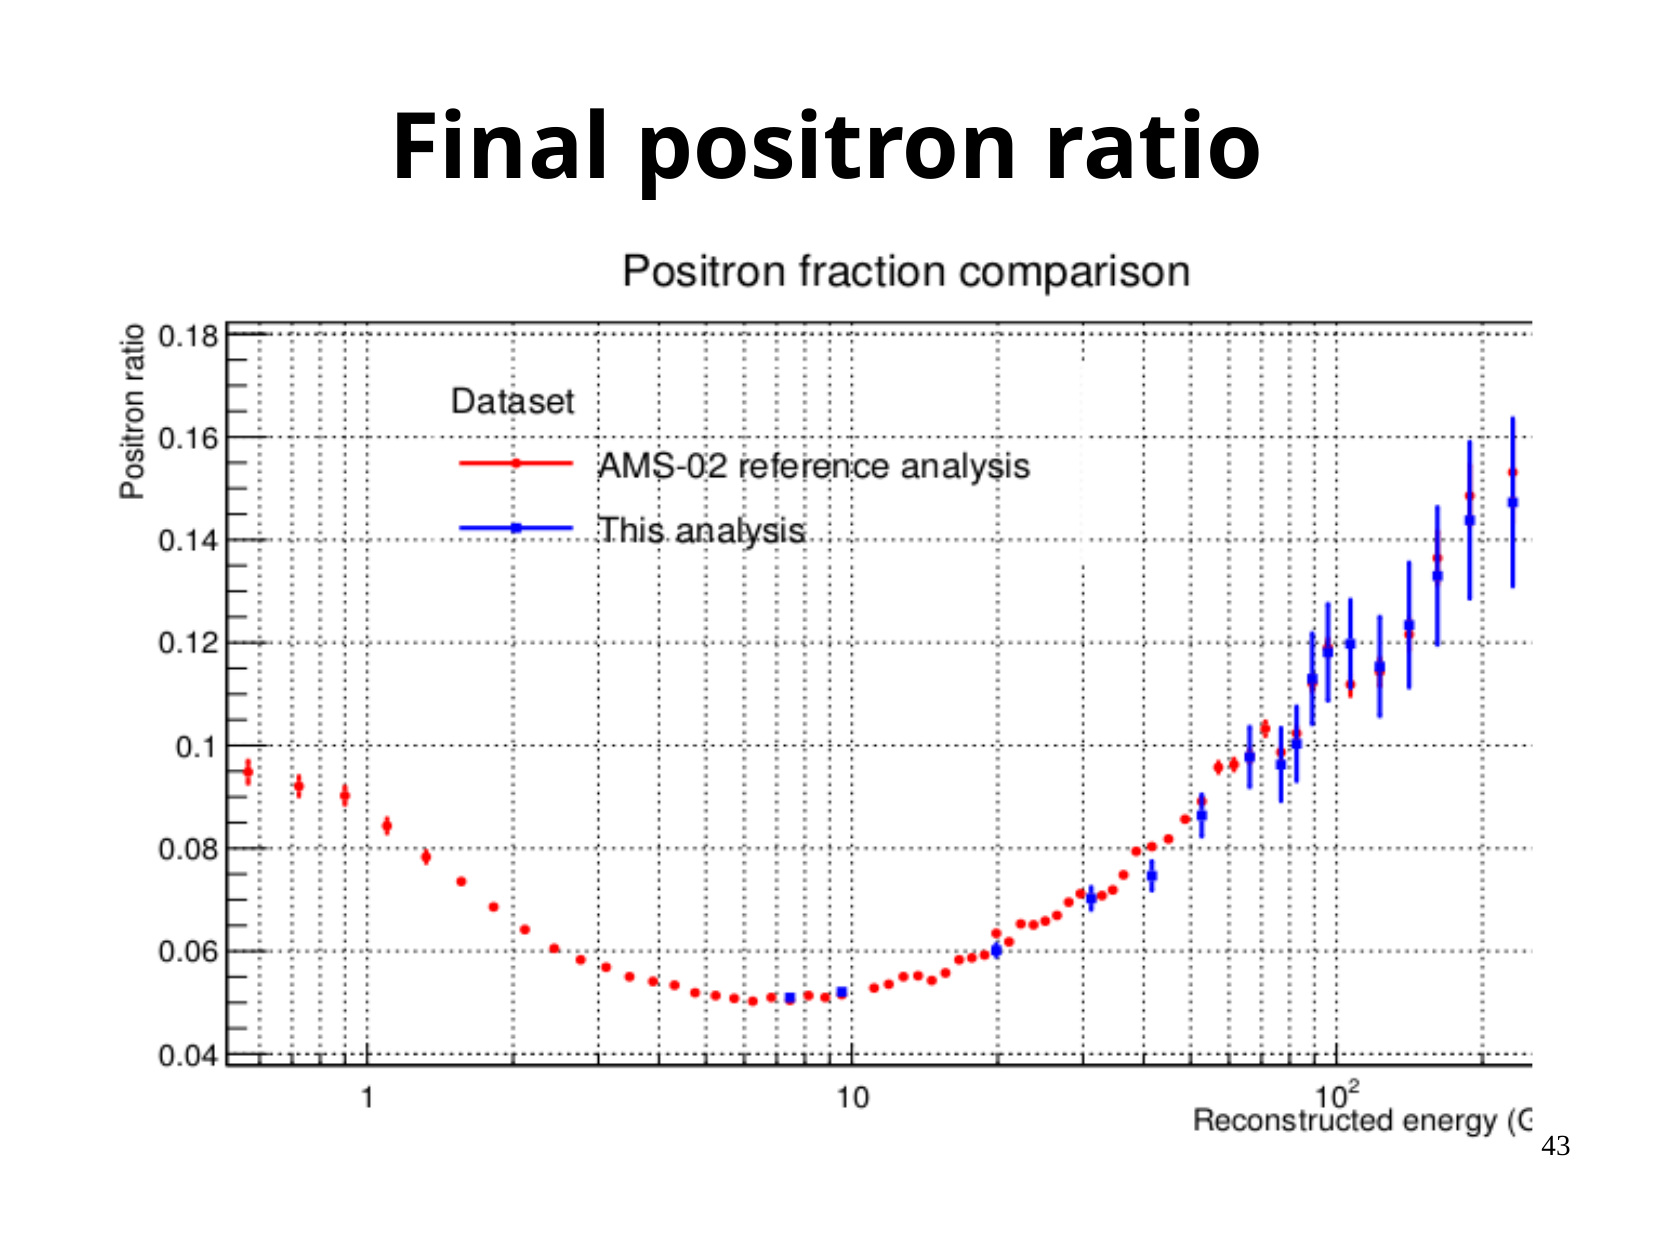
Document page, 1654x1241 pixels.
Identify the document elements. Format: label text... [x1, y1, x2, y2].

picture [57, 232, 1533, 1158]
title Final positron ratio [82, 39, 1571, 247]
